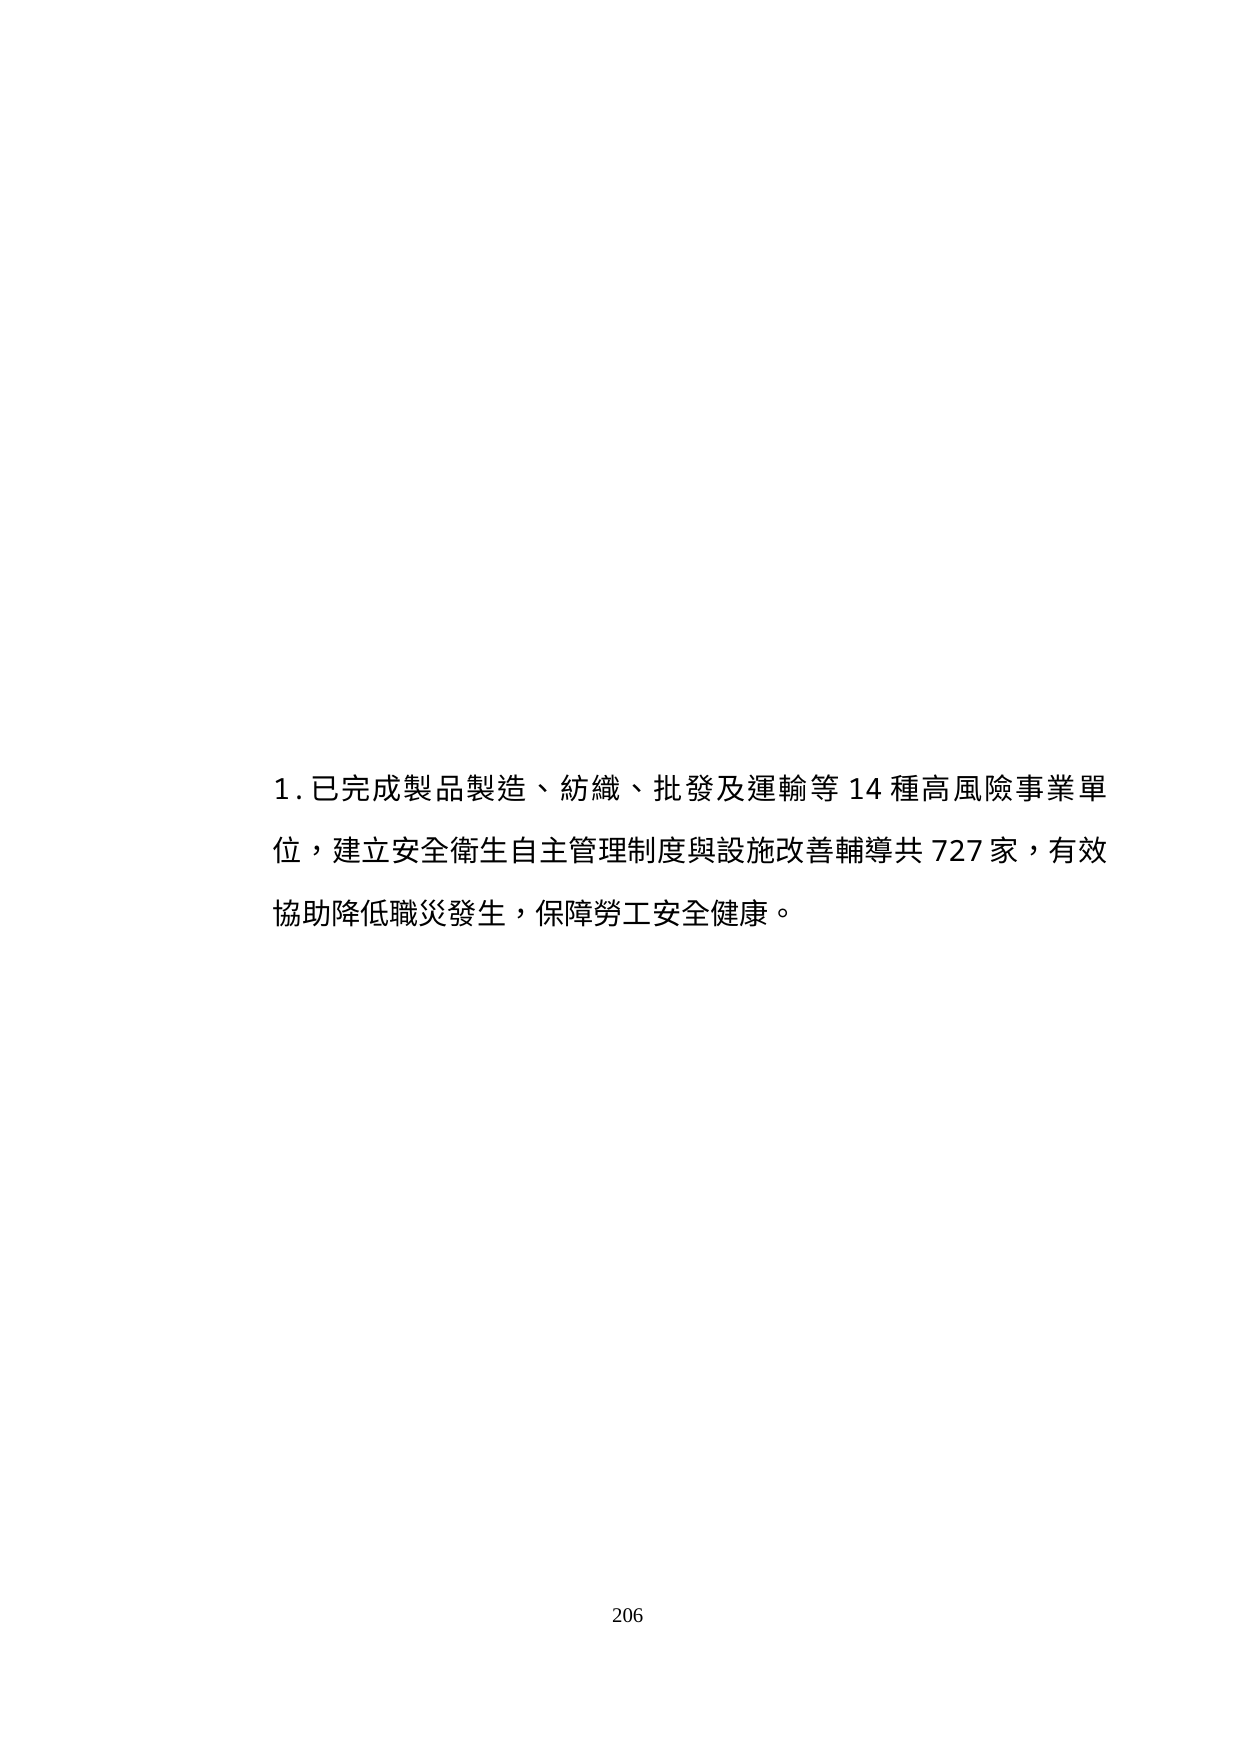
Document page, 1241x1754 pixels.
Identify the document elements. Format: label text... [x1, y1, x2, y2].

text 1.已完成製品製造、紡織、批發及運輸等14種高風險事業單位，建立安全衛生自主管理制度與設施改善輔導共727家，有效協助降低職災發生，保障勞工安全健康。 [273, 745, 1107, 932]
